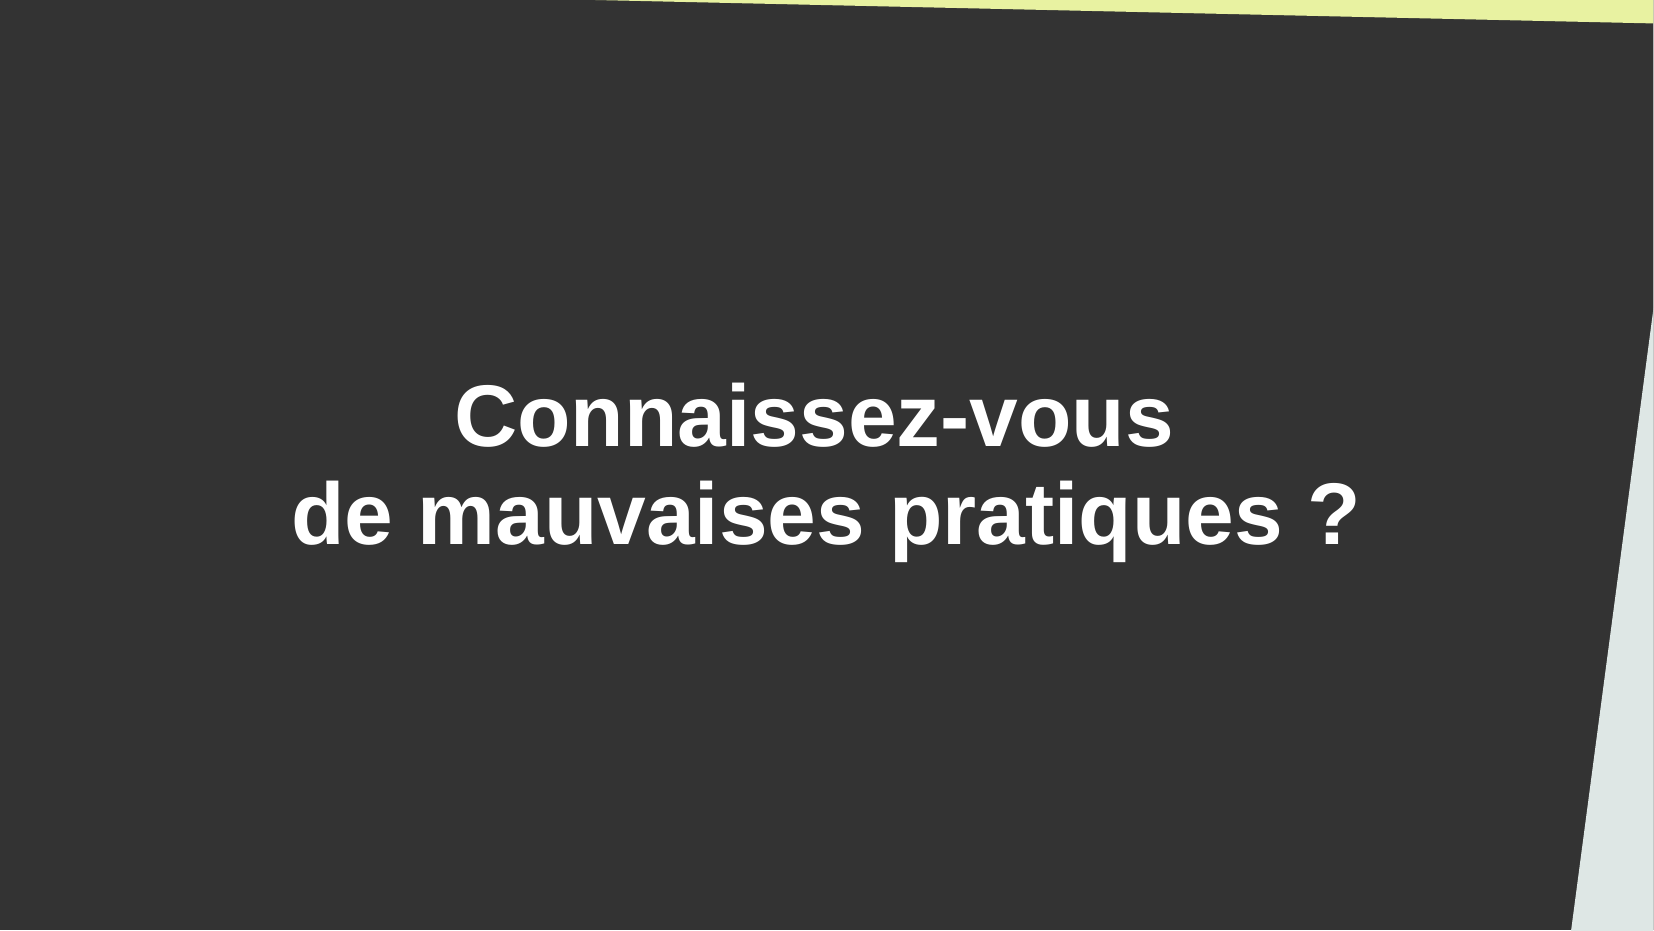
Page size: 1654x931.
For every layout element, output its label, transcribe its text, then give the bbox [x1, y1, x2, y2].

title Connaissez-vous de mauvaises pratiques ? [31, 367, 1622, 563]
text_box [595, 0, 1654, 24]
text_box [1571, 304, 1654, 931]
